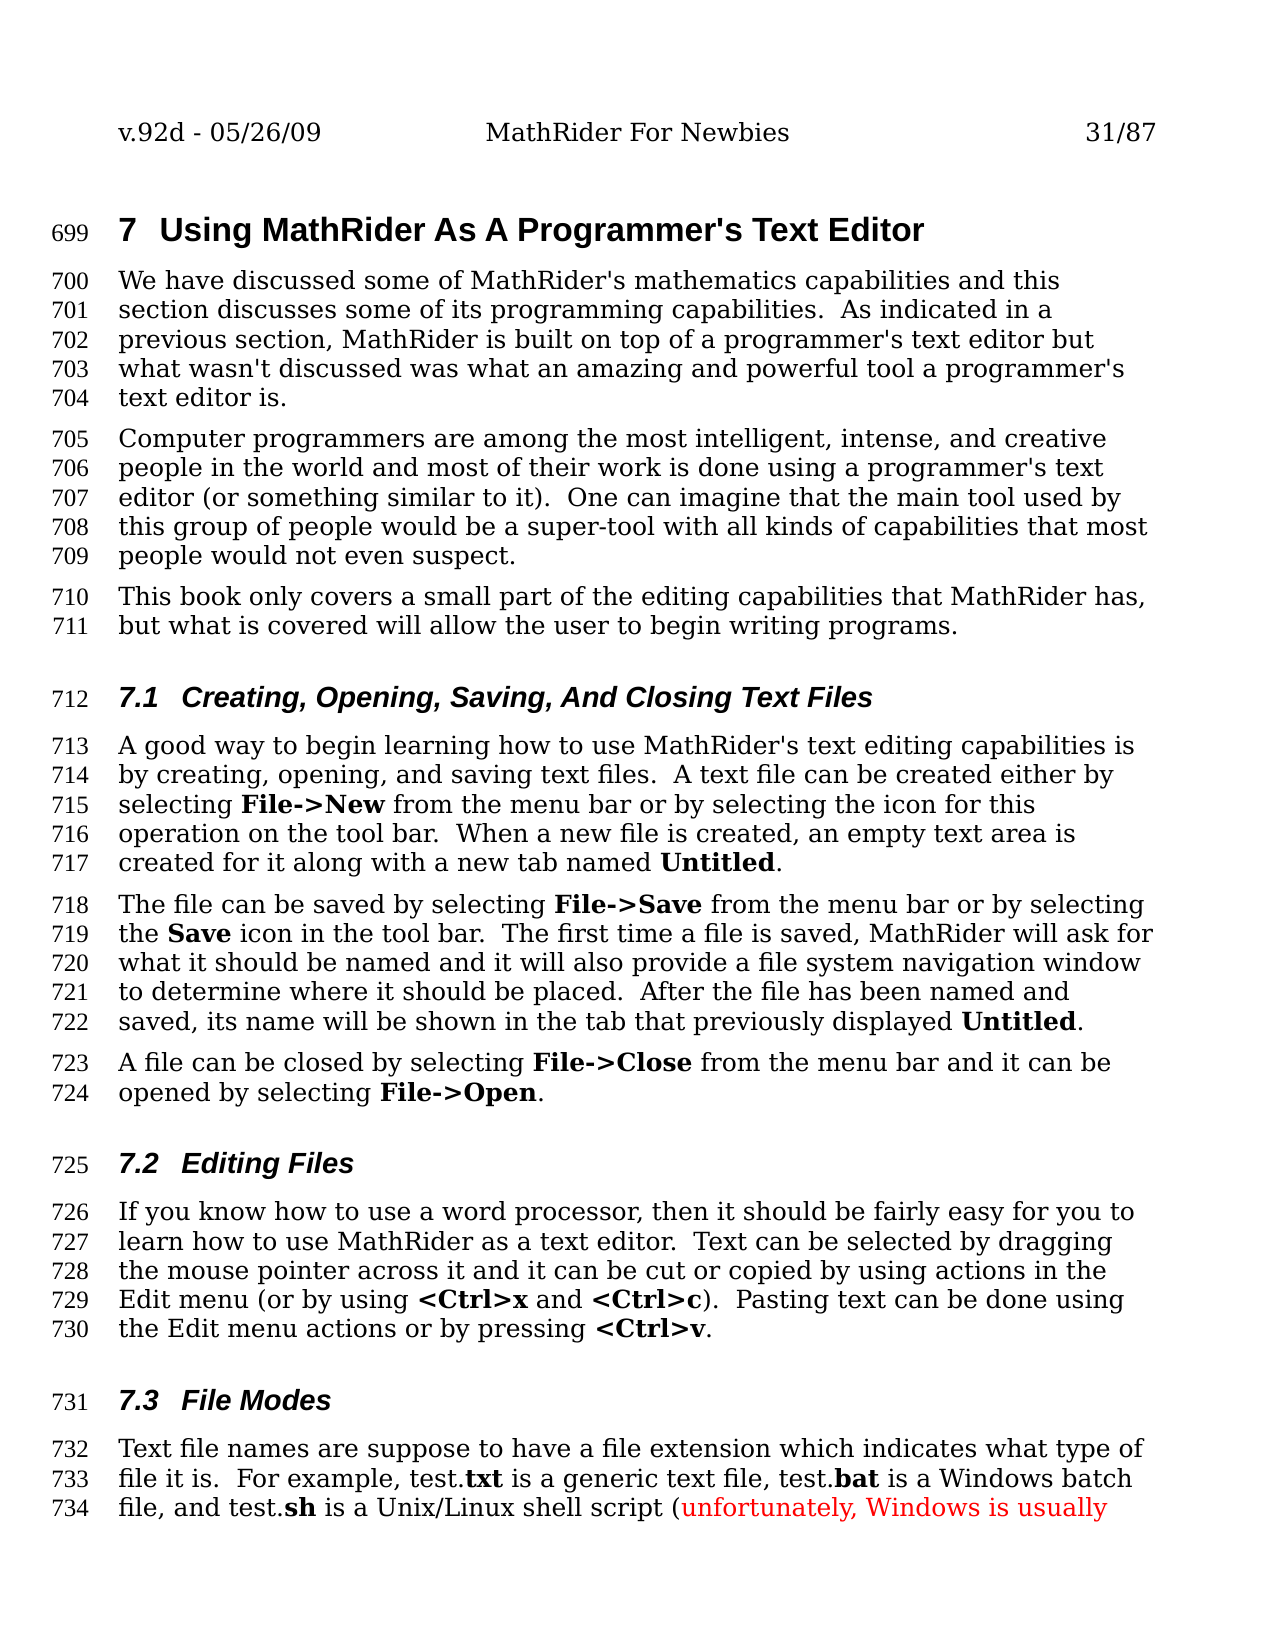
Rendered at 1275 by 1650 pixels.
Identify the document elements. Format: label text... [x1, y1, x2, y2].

subtitle Creating, Opening, Saving, And Closing Text Files [118, 680, 1157, 713]
text This book only covers a small part of the editing capabilities that MathRider has, but what is covered will allow the user to begin writing programs. [118, 582, 1157, 641]
text If you know how to use a word processor, then it should be fairly easy for you to learn how to use MathRider as a text editor. Text can be selected by dragging the mouse pointer across it and it can be cut or copied by using actions in the Edit menu (or by using <Ctrl>x and <Ctrl>c). Pasting text can be done using the Edit menu actions or by pressing <Ctrl>v. [118, 1197, 1157, 1344]
subtitle Using MathRider As A Programmer's Text Editor [118, 210, 1157, 248]
text Text file names are suppose to have a file extension which indicates what type of file it is. For example, test.txt is a generic text file, test.bat is a Windows batch file, and test.sh is a Unix/Linux shell script (unfortunately, Windows is usually [118, 1434, 1157, 1522]
subtitle Editing Files [118, 1146, 1157, 1179]
subtitle File Modes [118, 1383, 1157, 1416]
text A good way to begin learning how to use MathRider's text editing capabilities is by creating, opening, and saving text files. A text file can be created either by selecting File->New from the menu bar or by selecting the icon for this operation on the tool bar. When a new file is created, an empty text area is created for it along with a new tab named Untitled. [118, 731, 1157, 877]
text Computer programmers are among the most intelligent, intense, and creative people in the world and most of their work is done using a programmer's text editor (or something similar to it). One can imagine that the main tool used by this group of people would be a super-tool with all kinds of capabilities that most people would not even suspect. [118, 424, 1157, 570]
text We have discussed some of MathRider's mathematics capabilities and this section discusses some of its programming capabilities. As indicated in a previous section, MathRider is built on top of a programmer's text editor but what wasn't discussed was what an amazing and powerful tool a programmer's text editor is. [118, 266, 1157, 412]
text The file can be saved by selecting File->Save from the menu bar or by selecting the Save icon in the tool bar. The first time a file is saved, MathRider will ask for what it should be named and it will also provide a file system navigation window to determine where it should be placed. After the file has been named and saved, its name will be shown in the tab that previously displayed Untitled. [118, 889, 1157, 1036]
text A file can be closed by selecting File->Close from the menu bar and it can be opened by selecting File->Open. [118, 1048, 1157, 1107]
